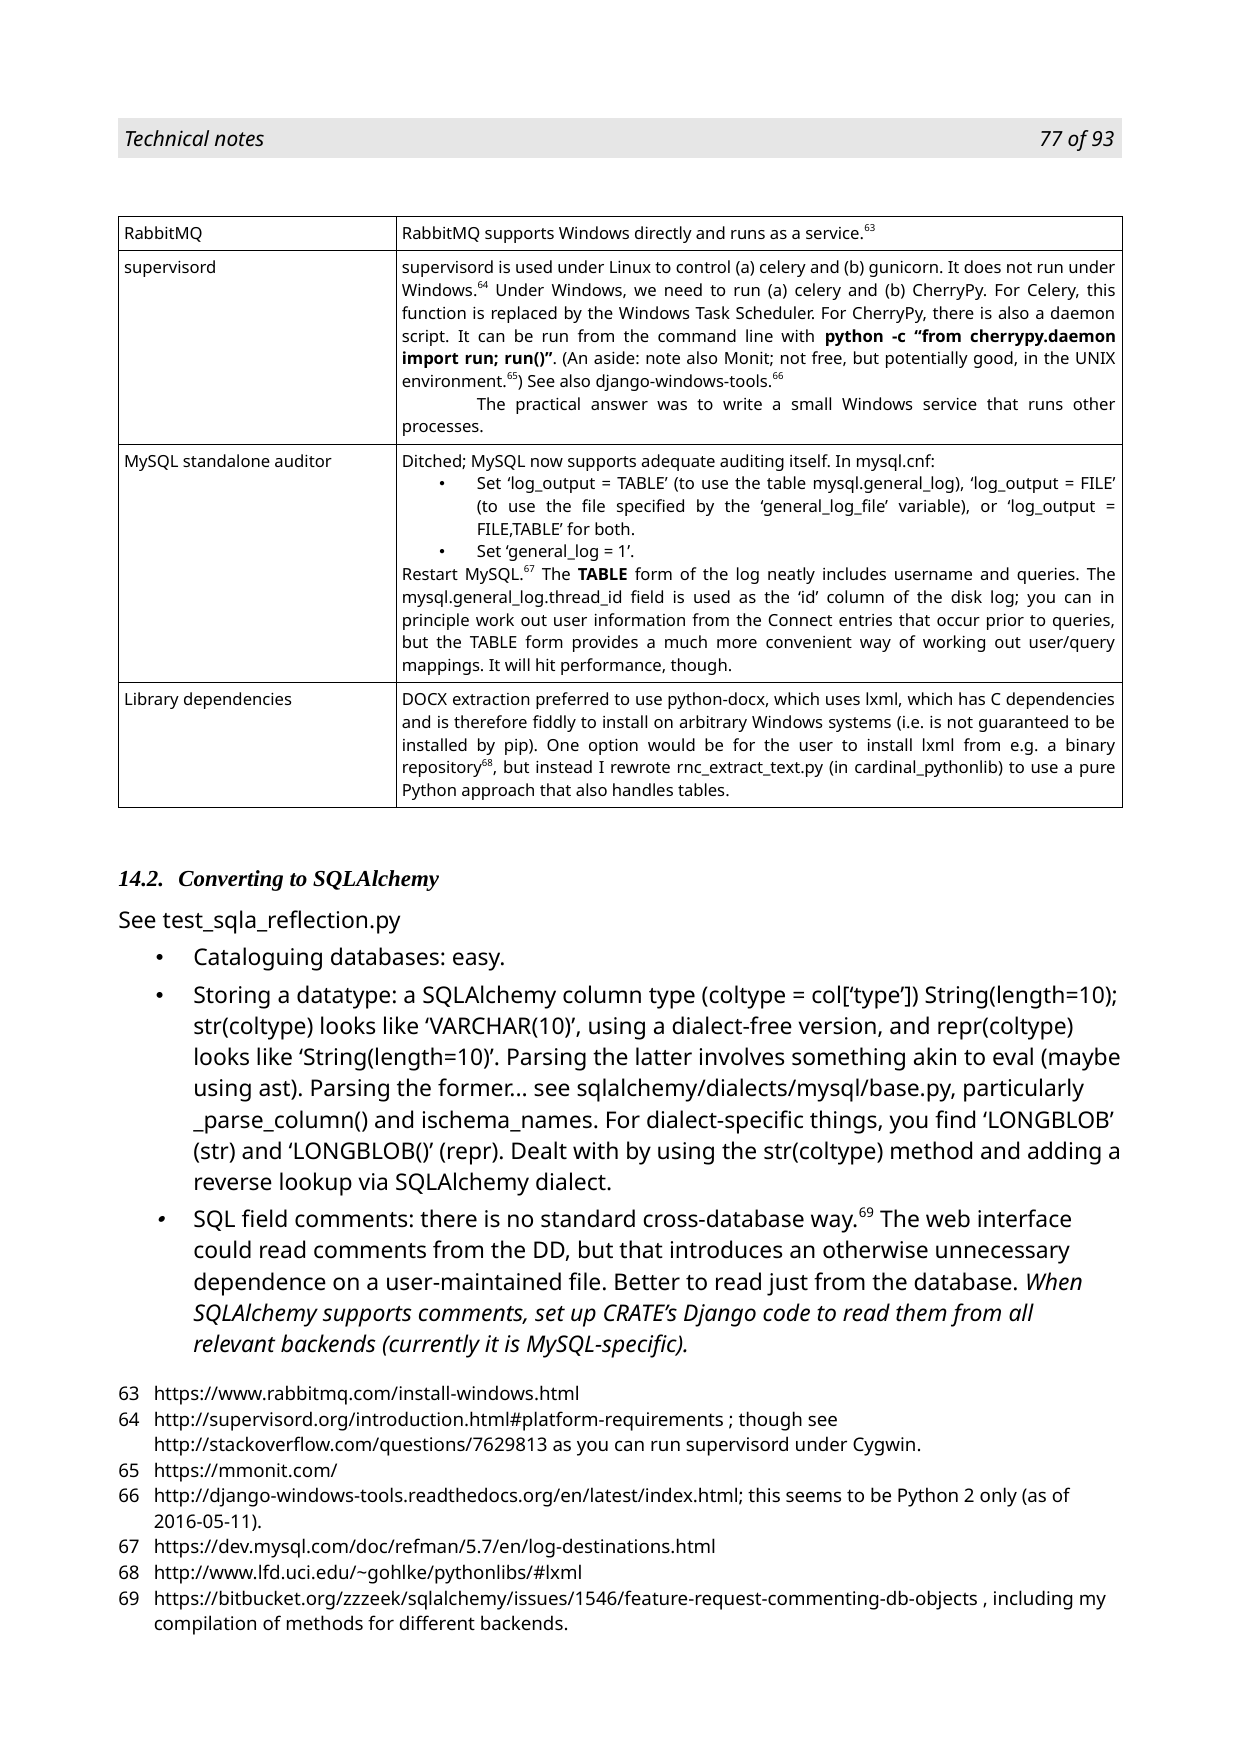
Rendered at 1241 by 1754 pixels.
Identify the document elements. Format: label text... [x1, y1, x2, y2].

list Storing a datatype: a SQLAlchemy column type (coltype = col[‘type’]) String(length=10); str(coltype) looks like ‘VARCHAR(10)’, using a dialect-free version, and repr(coltype) looks like ‘String(length=10)’. Parsing the latter involves something akin to eval (maybe using ast). Parsing the former... see sqlalchemy/dialects/mysql/base.py, particularly _parse_column() and ischema_names. For dialect-specific things, you find ‘LONGBLOB’ (str) and ‘LONGBLOB()’ (repr). Dealt with by using the str(coltype) method and adding a reverse lookup via SQLAlchemy dialect. [156, 978, 1122, 1197]
subtitle Converting to SQLAlchemy [118, 865, 1122, 892]
list SQL field comments: there is no standard cross-database way. The web interface could read comments from the DD, but that introduces an otherwise unnecessary dependence on a user-maintained file. Better to read just from the database. When SQLAlchemy supports comments, set up CRATE’s Django code to read them from all relevant backends (currently it is MySQL-specific). [156, 1203, 1122, 1359]
list Cataloguing databases: easy. [156, 941, 1122, 973]
table_cell RabbitMQ [119, 217, 396, 250]
list https://bitbucket.org/zzzeek/sqlalchemy/issues/1546/feature-request-commenting-db-objects , including my compilation of methods for different backends. [118, 1585, 1122, 1636]
table_cell DOCX extraction preferred to use python-docx, which uses lxml, which has C dependencies and is therefore fiddly to install on arbitrary Windows systems (i.e. is not guaranteed to be installed by pip). One option would be for the user to install lxml from e.g. a binary repository, but instead I rewrote rnc_extract_text.py (in cardinal_pythonlib) to use a pure Python approach that also handles tables. [397, 683, 1122, 807]
table_cell supervisord is used under Linux to control (a) celery and (b) gunicorn. It does not run under Windows. Under Windows, we need to run (a) celery and (b) CherryPy. For Celery, this function is replaced by the Windows Task Scheduler. For CherryPy, there is also a daemon script. It can be run from the command line with python -c “from cherrypy.daemon import run; run()”. (An aside: note also Monit; not free, but potentially good, in the UNIX environment.) See also django-windows-tools. The practical answer was to write a small Windows service that runs other processes. [397, 251, 1122, 443]
table_cell Ditched; MySQL now supports adequate auditing itself. In mysql.cnf: Set ‘log_output = TABLE’ (to use the table mysql.general_log), ‘log_output = FILE’ (to use the file specified by the ‘general_log_file’ variable), or ‘log_output = FILE,TABLE’ for both. Set ‘general_log = 1’. Restart MySQL. The TABLE form of the log neatly includes username and queries. The mysql.general_log.thread_id field is used as the ‘id’ column of the disk log; you can in principle work out user information from the Connect entries that occur prior to queries, but the TABLE form provides a much more convenient way of working out user/query mappings. It will hit performance, though. [397, 445, 1122, 682]
table_cell Library dependencies [119, 683, 396, 807]
table_cell MySQL standalone auditor [119, 445, 396, 682]
table_cell RabbitMQ supports Windows directly and runs as a service. [397, 217, 1122, 250]
table_cell supervisord [119, 251, 396, 443]
text See test_sqla_reflection.py [118, 904, 1122, 935]
